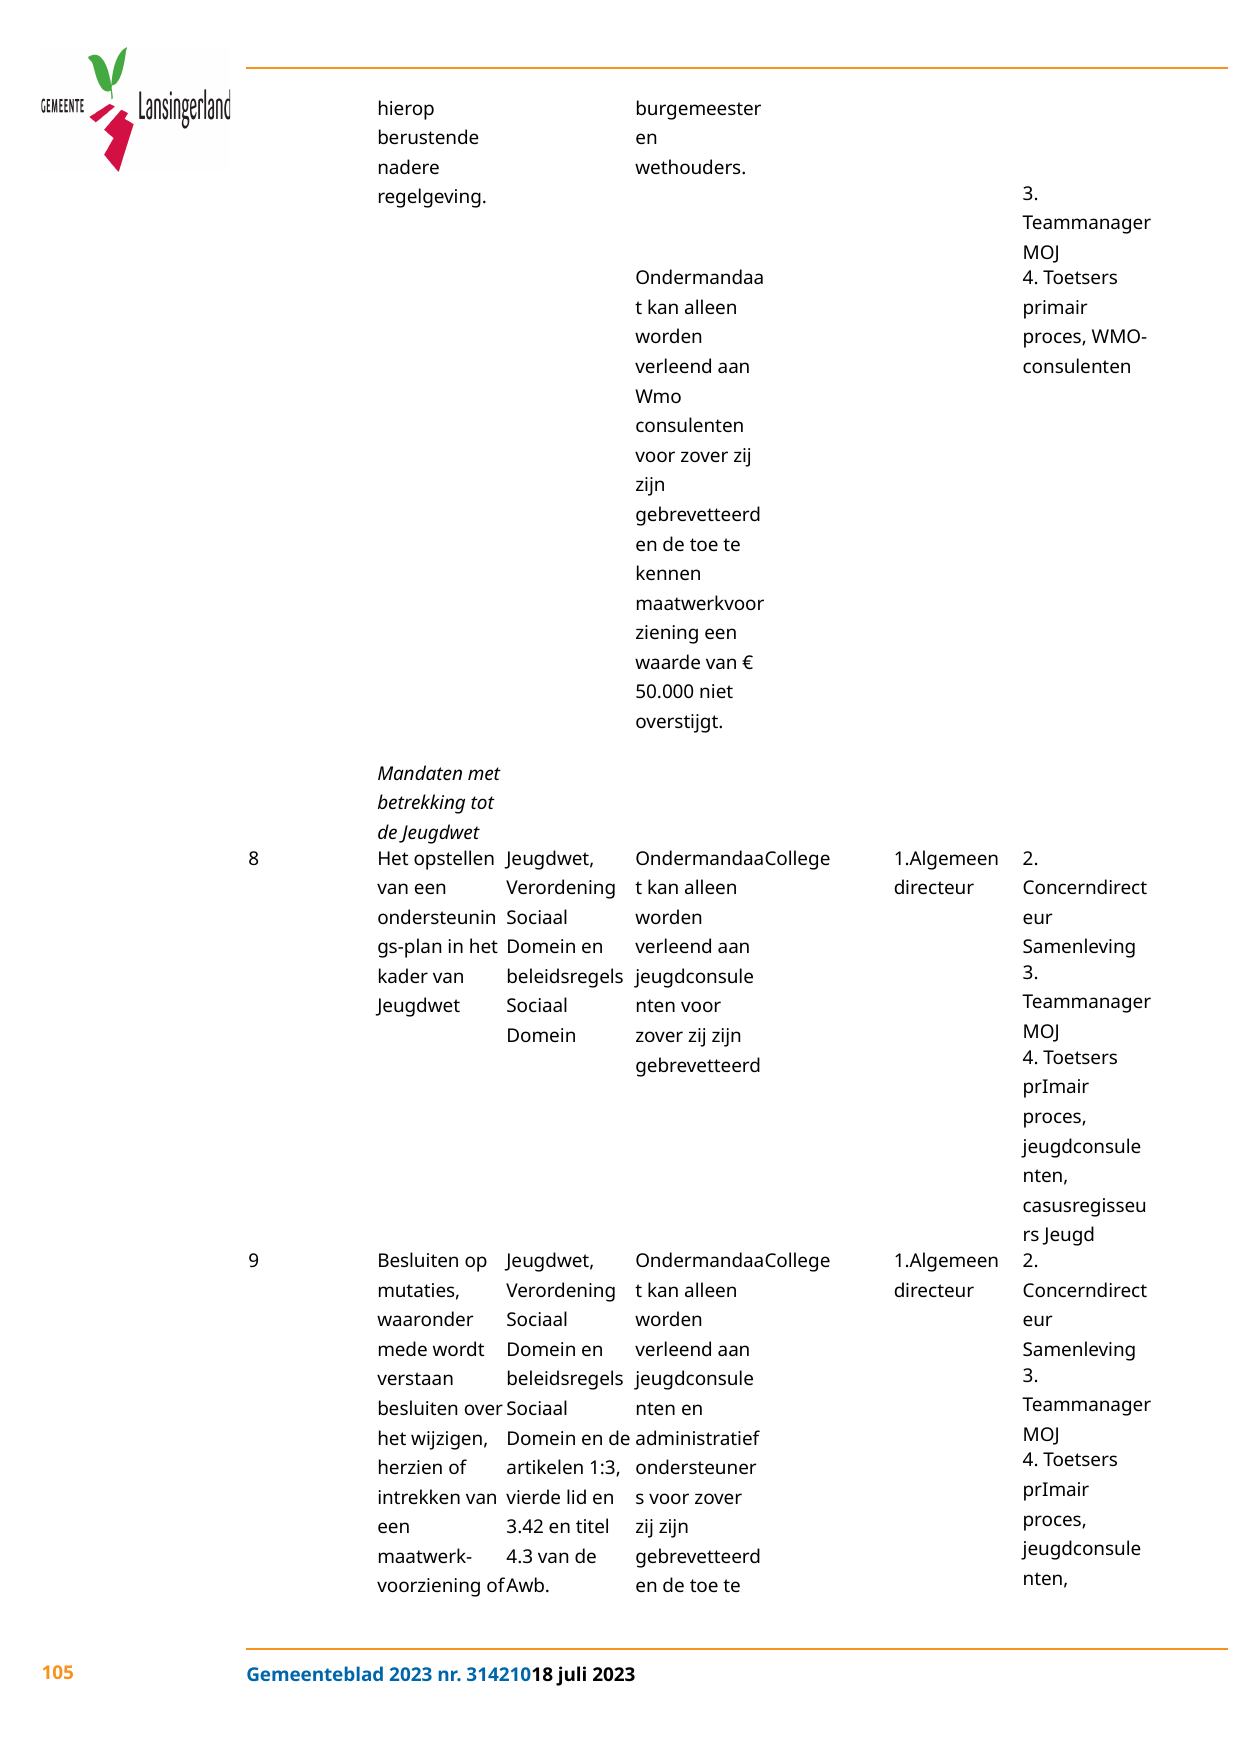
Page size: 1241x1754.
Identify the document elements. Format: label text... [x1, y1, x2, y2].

table_cell [506, 95, 635, 734]
table_cell hierop berustende nadere regelgeving. [377, 95, 506, 734]
table_cell 2. Concerndirecteur Samenleving [1023, 1247, 1152, 1362]
table_cell 3. Teammanager MOJ [1023, 180, 1152, 264]
table_cell 2. Concerndirecteur Samenleving [1023, 845, 1152, 959]
table_cell [248, 734, 377, 760]
table_cell [635, 734, 764, 760]
table_cell [248, 95, 377, 734]
table_cell [1023, 760, 1152, 845]
table_cell 1.Algemeen directeur [894, 1247, 1022, 1598]
table_cell 1.Algemeen directeur [894, 845, 1022, 1247]
table_cell [1023, 95, 1152, 180]
table_cell burgemeester en wethouders. [635, 95, 764, 180]
table_cell [1023, 734, 1152, 760]
table_cell [248, 760, 377, 845]
table_cell 4. Toetsers prImair proces, jeugdconsulenten, casusregisseurs Jeugd [1023, 1044, 1152, 1247]
table_cell Besluiten op mutaties, waaronder mede wordt verstaan besluiten over het wijzigen, herzien of intrekken van een maatwerk-voorziening of [377, 1247, 506, 1598]
table_cell [894, 760, 1022, 845]
table_cell 4. Toetsers prImair proces, jeugdconsulenten, [1023, 1447, 1152, 1598]
table_cell [377, 734, 506, 760]
table_cell [764, 760, 893, 845]
table_cell [635, 760, 764, 845]
table_cell [506, 734, 635, 760]
table_cell [894, 95, 1022, 734]
table_cell [894, 734, 1022, 760]
table_cell 9 [248, 1247, 377, 1598]
picture [41, 47, 231, 172]
table_cell 3. Teammanager MOJ [1023, 1362, 1152, 1447]
table_cell College [764, 1247, 893, 1598]
table_cell 3. Teammanager MOJ [1023, 959, 1152, 1044]
table_cell 4. Toetsers primair proces, WMO-consulenten [1023, 265, 1152, 734]
table_cell Het opstellen van een ondersteunings-plan in het kader van Jeugdwet [377, 845, 506, 1247]
table_cell Mandaten met betrekking tot de Jeugdwet [377, 760, 506, 845]
table_cell 8 [248, 845, 377, 1247]
table_cell [764, 734, 893, 760]
table_cell Ondermandaat kan alleen worden verleend aan Wmo consulenten voor zover zij zijn gebrevetteerd en de toe te kennen maatwerkvoorziening een waarde van € 50.000 niet overstijgt. [635, 265, 764, 734]
table_cell [506, 760, 635, 845]
table_cell Ondermandaat kan alleen worden verleend aan jeugdconsulenten voor zover zij zijn gebrevetteerd [635, 845, 764, 1247]
table_cell College [764, 845, 893, 1247]
table_cell [635, 180, 764, 264]
table_cell Jeugdwet, Verordening Sociaal Domein en beleidsregels Sociaal Domein en de artikelen 1:3, vierde lid en 3.42 en titel 4.3 van de Awb. [506, 1247, 635, 1598]
table_cell [764, 95, 893, 734]
table_cell Jeugdwet, Verordening Sociaal Domein en beleidsregels Sociaal Domein [506, 845, 635, 1247]
table_cell Ondermandaat kan alleen worden verleend aan jeugdconsulenten en administratief ondersteuners voor zover zij zijn gebrevetteerd en de toe te [635, 1247, 764, 1598]
